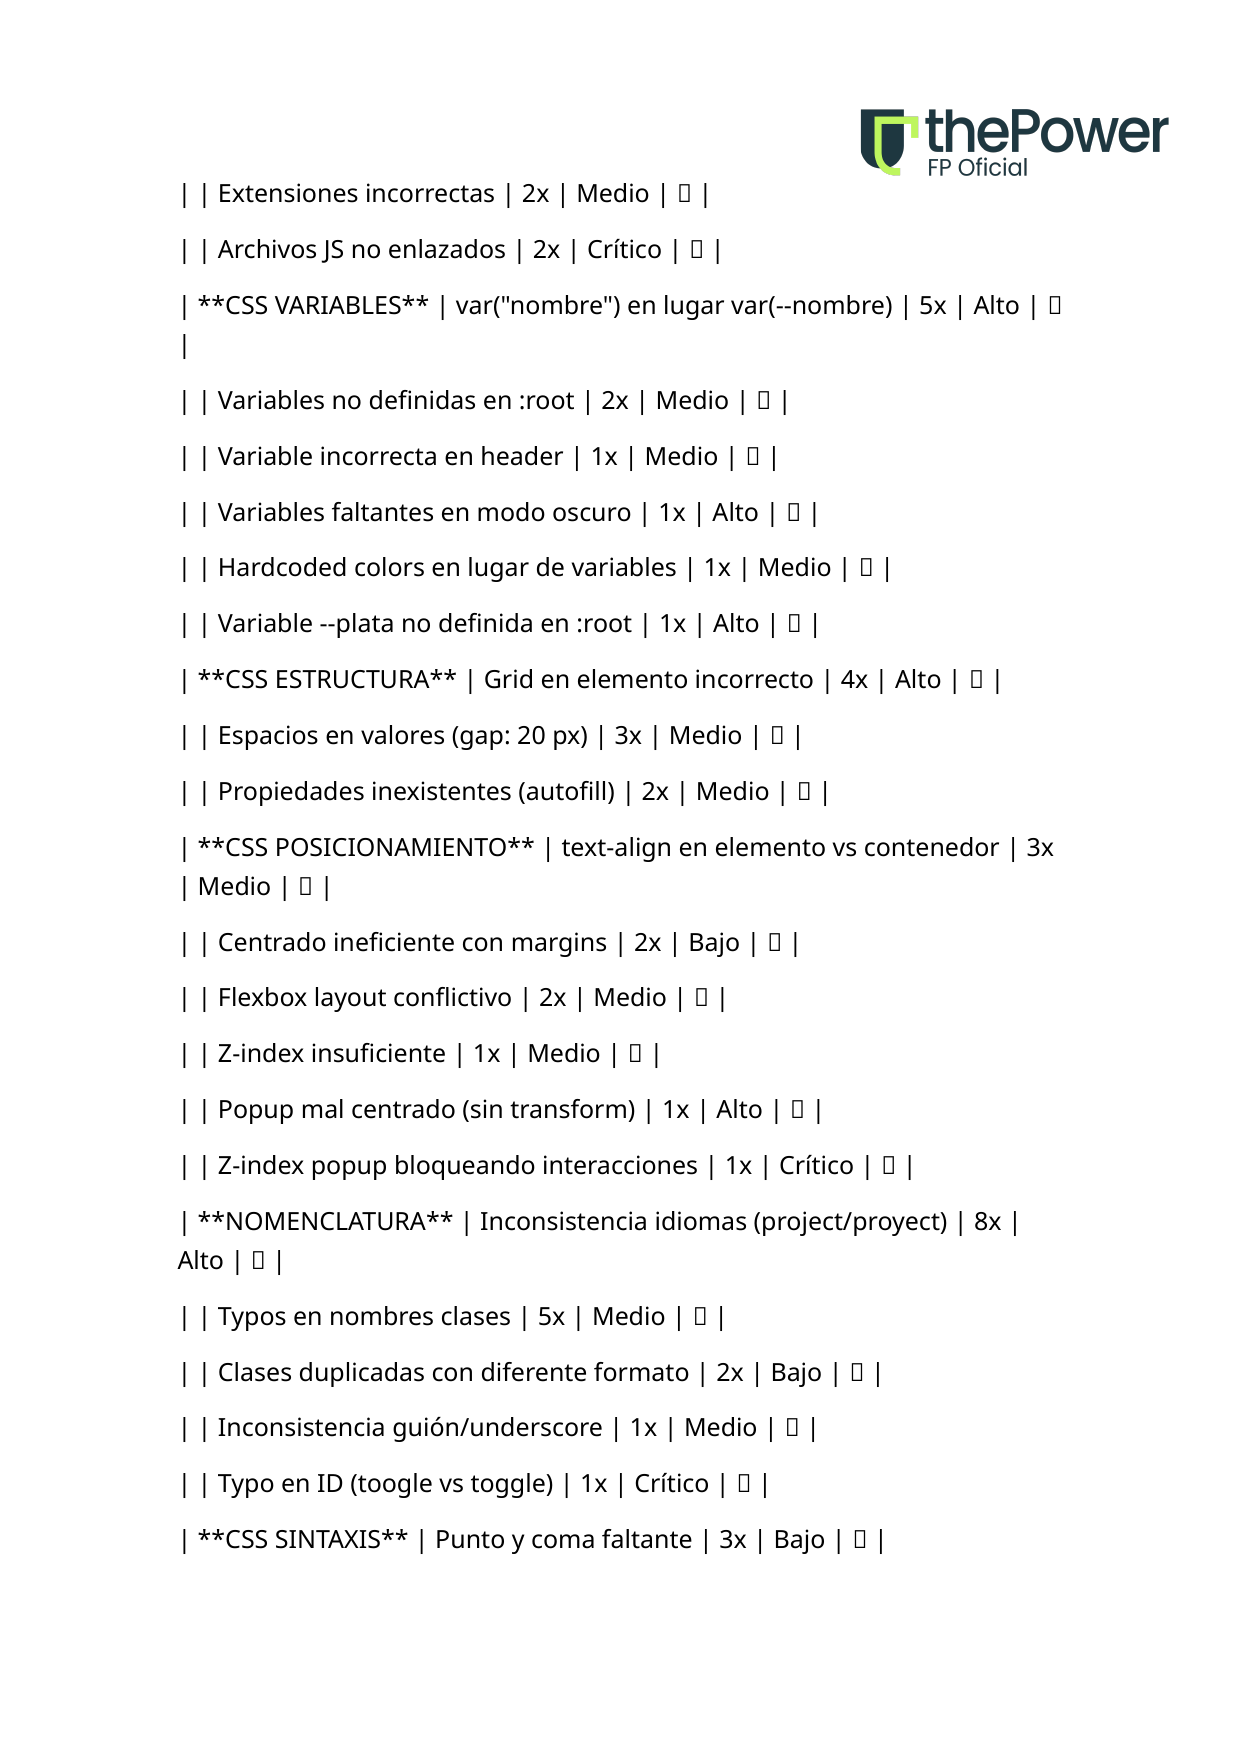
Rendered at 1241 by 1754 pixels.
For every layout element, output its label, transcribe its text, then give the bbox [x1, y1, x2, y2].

text | | Z-index popup bloqueando interacciones | 1x | Crítico | ✅ | [177, 1148, 1063, 1182]
text | **CSS POSICIONAMIENTO** | text-align en elemento vs contenedor | 3x | Medio | ✅ | [177, 829, 1063, 902]
text | **NOMENCLATURA** | Inconsistencia idiomas (project/proyect) | 8x | Alto | ✅ | [177, 1203, 1063, 1277]
picture [860, 109, 1169, 176]
text | | Propiedades inexistentes (autofill) | 2x | Medio | ✅ | [177, 773, 1063, 807]
text | | Z-index insuficiente | 1x | Medio | ✅ | [177, 1036, 1063, 1070]
text | **CSS VARIABLES** | var("nombre") en lugar var(--nombre) | 5x | Alto | ✅ | [177, 288, 1063, 361]
text | | Popup mal centrado (sin transform) | 1x | Alto | ✅ | [177, 1092, 1063, 1126]
text | | Centrado ineficiente con margins | 2x | Bajo | ✅ | [177, 924, 1063, 958]
text | | Variables faltantes en modo oscuro | 1x | Alto | ✅ | [177, 494, 1063, 528]
text | | Typos en nombres clases | 5x | Medio | ✅ | [177, 1298, 1063, 1332]
text | | Variable incorrecta en header | 1x | Medio | ✅ | [177, 438, 1063, 472]
text | | Clases duplicadas con diferente formato | 2x | Bajo | ✅ | [177, 1354, 1063, 1388]
text | | Variables no definidas en :root | 2x | Medio | ✅ | [177, 383, 1063, 417]
text | | Extensiones incorrectas | 2x | Medio | ✅ | [177, 176, 1063, 210]
text | **CSS SINTAXIS** | Punto y coma faltante | 3x | Bajo | ✅ | [177, 1522, 1063, 1556]
text | | Typo en ID (toogle vs toggle) | 1x | Crítico | ✅ | [177, 1466, 1063, 1500]
text | | Espacios en valores (gap: 20 px) | 3x | Medio | ✅ | [177, 718, 1063, 752]
text | | Flexbox layout conflictivo | 2x | Medio | ✅ | [177, 980, 1063, 1014]
text | **CSS ESTRUCTURA** | Grid en elemento incorrecto | 4x | Alto | ✅ | [177, 662, 1063, 696]
text | | Variable --plata no definida en :root | 1x | Alto | ✅ | [177, 606, 1063, 640]
text | | Hardcoded colors en lugar de variables | 1x | Medio | ✅ | [177, 550, 1063, 584]
text | | Inconsistencia guión/underscore | 1x | Medio | ✅ | [177, 1410, 1063, 1444]
text | | Archivos JS no enlazados | 2x | Crítico | ✅ | [177, 232, 1063, 266]
